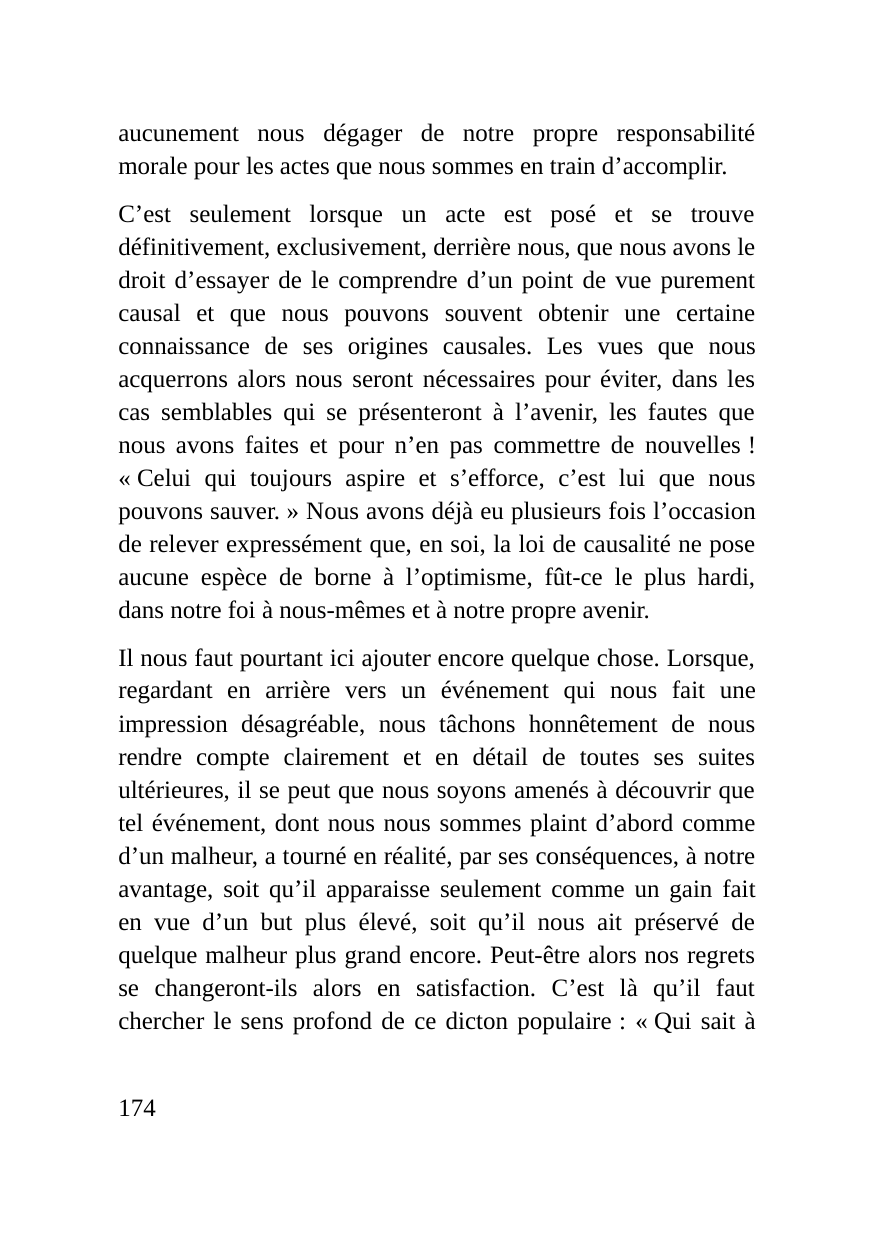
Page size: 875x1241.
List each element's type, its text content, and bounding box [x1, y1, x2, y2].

text C’est seulement lorsque un acte est posé et se trouve définitivement, exclusivement, derrière nous, que nous avons le droit d’essayer de le comprendre d’un point de vue purement causal et que nous pouvons souvent obtenir une certaine connaissance de ses origines causales. Les vues que nous acquerrons alors nous seront nécessaires pour éviter, dans les cas semblables qui se présenteront à l’avenir, les fautes que nous avons faites et pour n’en pas commettre de nouvelles ! « Celui qui toujours aspire et s’efforce, c’est lui que nous pouvons sauver. » Nous avons déjà eu plusieurs fois l’occasion de relever expressément que, en soi, la loi de causalité ne pose aucune espèce de borne à l’optimisme, fût-ce le plus hardi, dans notre foi à nous-mêmes et à notre propre avenir. [118, 199, 756, 624]
text aucunement nous dégager de notre propre responsabilité morale pour les actes que nous sommes en train d’accomplir. [118, 118, 756, 180]
text Il nous faut pourtant ici ajouter encore quelque chose. Lorsque, regardant en arrière vers un événement qui nous fait une impression désagréable, nous tâchons honnêtement de nous rendre compte clairement et en détail de toutes ses suites ultérieures, il se peut que nous soyons amenés à découvrir que tel événement, dont nous nous sommes plaint d’abord comme d’un malheur, a tourné en réalité, par ses conséquences, à notre avantage, soit qu’il apparaisse seulement comme un gain fait en vue d’un but plus élevé, soit qu’il nous ait préservé de quelque malheur plus grand encore. Peut-être alors nos regrets se changeront-ils alors en satisfaction. C’est là qu’il faut chercher le sens profond de ce dicton populaire : « Qui sait à [118, 643, 756, 1034]
